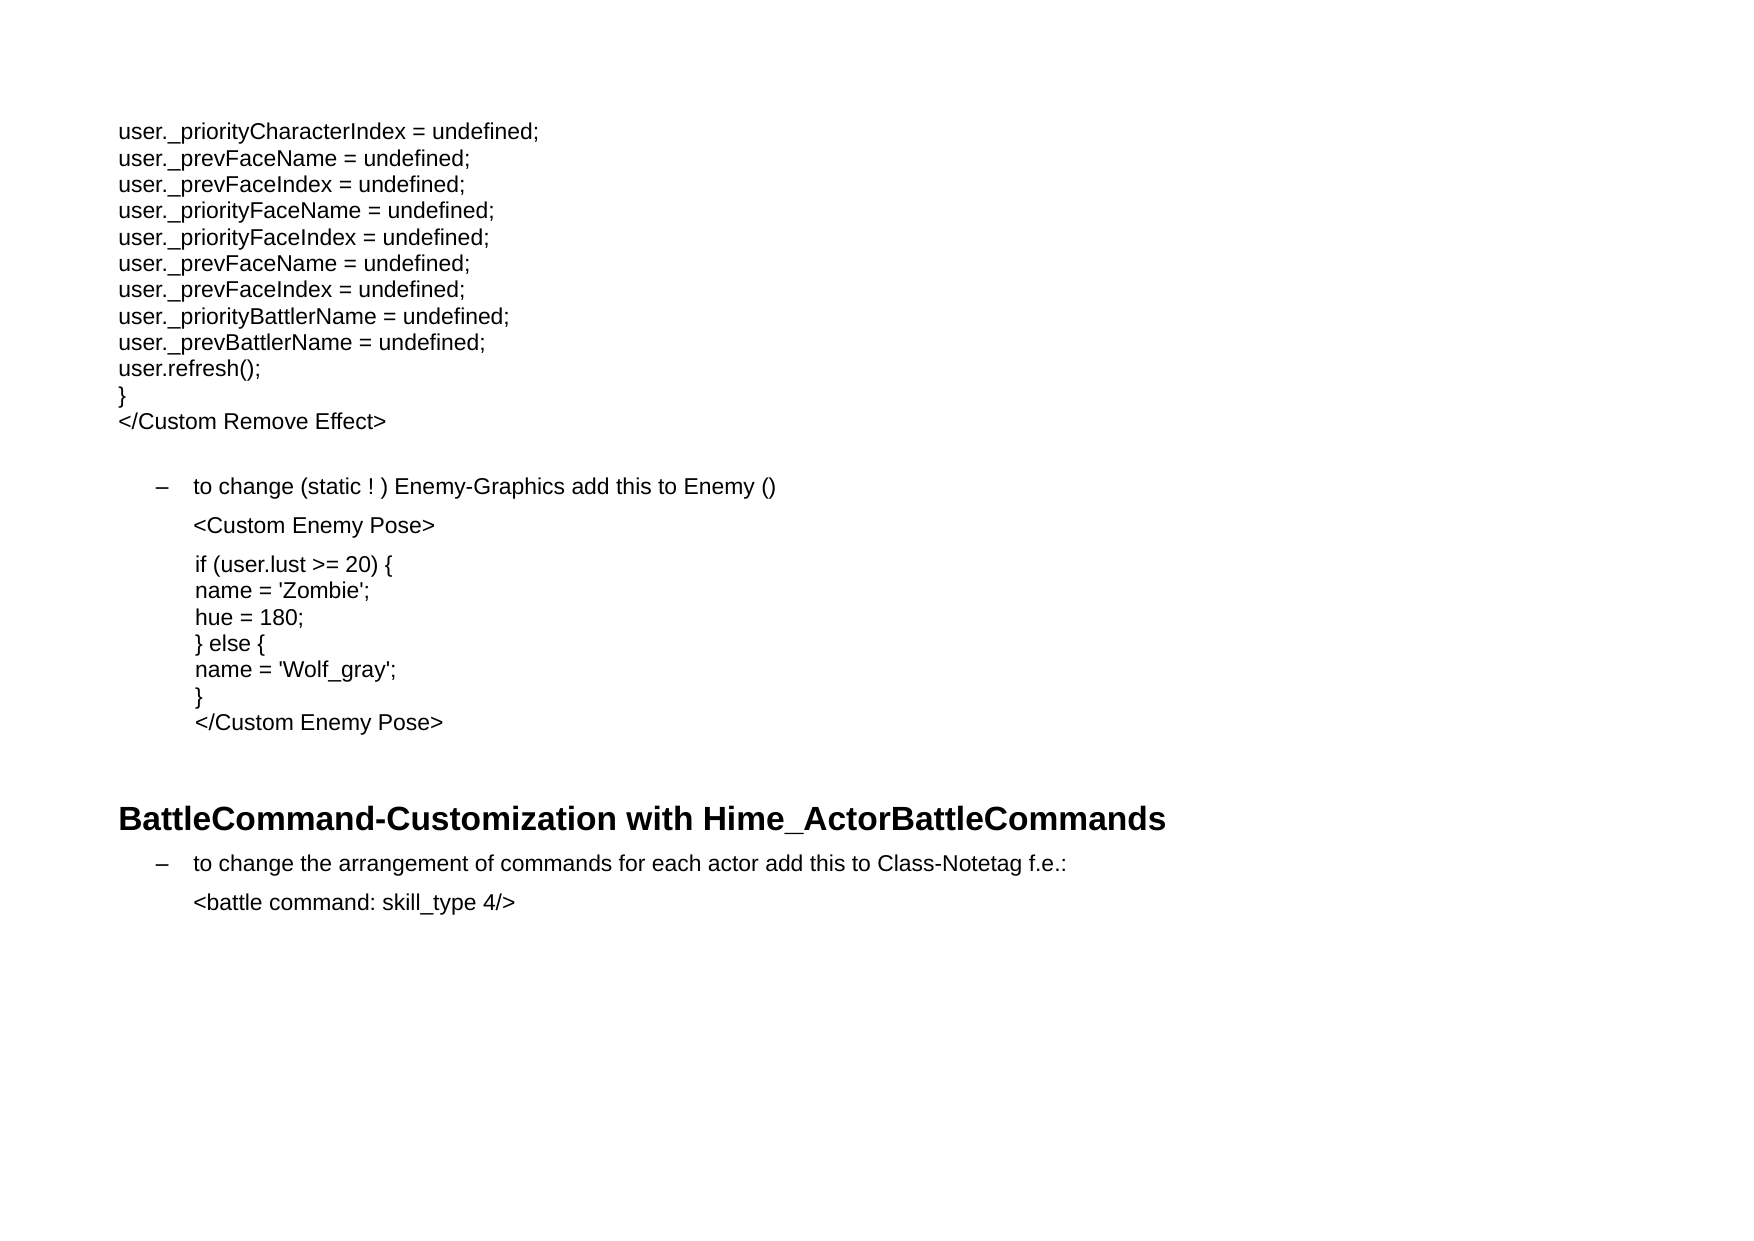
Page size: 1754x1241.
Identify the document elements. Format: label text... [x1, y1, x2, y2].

text user._prevFaceIndex = undefined; [118, 171, 1636, 197]
text user._priorityCharacterIndex = undefined; [118, 118, 1636, 144]
text user.refresh(); [118, 355, 1636, 382]
text name = 'Wolf_gray'; [195, 656, 1636, 683]
text name = 'Zombie'; [195, 577, 1636, 604]
text user._priorityFaceName = undefined; [118, 197, 1636, 223]
text } [195, 683, 1636, 709]
text } [118, 382, 1636, 408]
text hue = 180; [195, 604, 1636, 630]
list <Custom Enemy Pose> [156, 512, 1636, 538]
text </Custom Enemy Pose> [195, 709, 1636, 735]
list <battle command: skill_type 4/> [156, 889, 1636, 916]
text user._prevBattlerName = undefined; [118, 329, 1636, 355]
subtitle BattleCommand-Customization with Hime_ActorBattleCommands [118, 799, 1636, 838]
list to change the arrangement of commands for each actor add this to Class-Notetag f.e.: [156, 850, 1636, 877]
text } else { [195, 630, 1636, 656]
text user._prevFaceName = undefined; [118, 144, 1636, 171]
list to change (static ! ) Enemy-Graphics add this to Enemy () [156, 473, 1636, 499]
text user._prevFaceIndex = undefined; [118, 276, 1636, 303]
text user._priorityFaceIndex = undefined; [118, 223, 1636, 250]
text user._priorityBattlerName = undefined; [118, 303, 1636, 329]
text user._prevFaceName = undefined; [118, 250, 1636, 276]
text </Custom Remove Effect> [118, 408, 1636, 434]
text if (user.lust >= 20) { [195, 551, 1636, 577]
